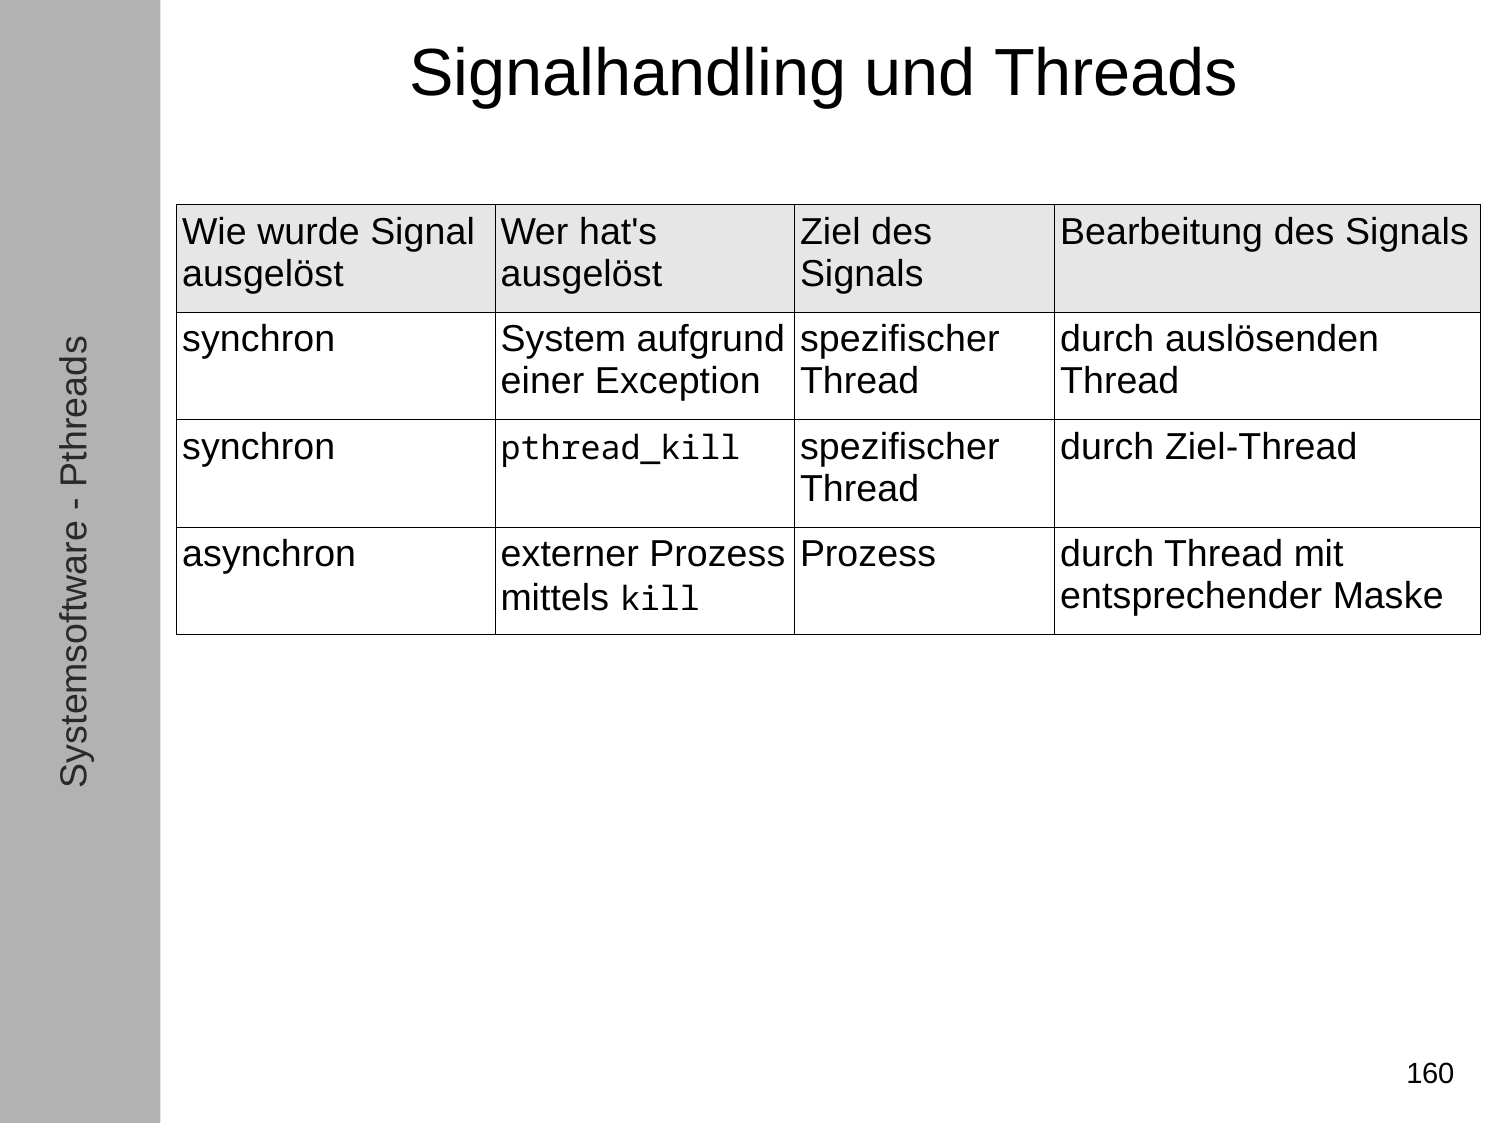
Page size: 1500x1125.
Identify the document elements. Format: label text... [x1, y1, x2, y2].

table_header Wer hat's ausgelöst [496, 205, 794, 312]
table_cell Prozess [795, 528, 1054, 634]
table_cell externer Prozess mittels kill [496, 528, 794, 634]
table_cell System aufgrund einer Exception [496, 313, 794, 419]
table_cell synchron [177, 313, 495, 419]
text_box Systemsoftware - Pthreads [47, 1, 121, 1124]
table_cell durch Ziel-Thread [1055, 420, 1480, 527]
table_header Bearbeitung des Signals [1055, 205, 1480, 312]
table_cell durch Thread mit entsprechender Maske [1055, 528, 1480, 634]
table_cell spezifischer Thread [795, 313, 1054, 419]
table_header Wie wurde Signal ausgelöst [177, 205, 495, 312]
table_cell spezifischer Thread [795, 420, 1054, 527]
text_box [1406, 1057, 1500, 1106]
table_cell pthread_kill [496, 420, 794, 527]
table_cell durch auslösenden Thread [1055, 313, 1480, 419]
table_cell synchron [177, 420, 495, 527]
table_cell asynchron [177, 528, 495, 634]
table_header Ziel des Signals [795, 205, 1054, 312]
text_box Signalhandling und Threads [342, 27, 1306, 123]
text_box [0, 0, 160, 1123]
